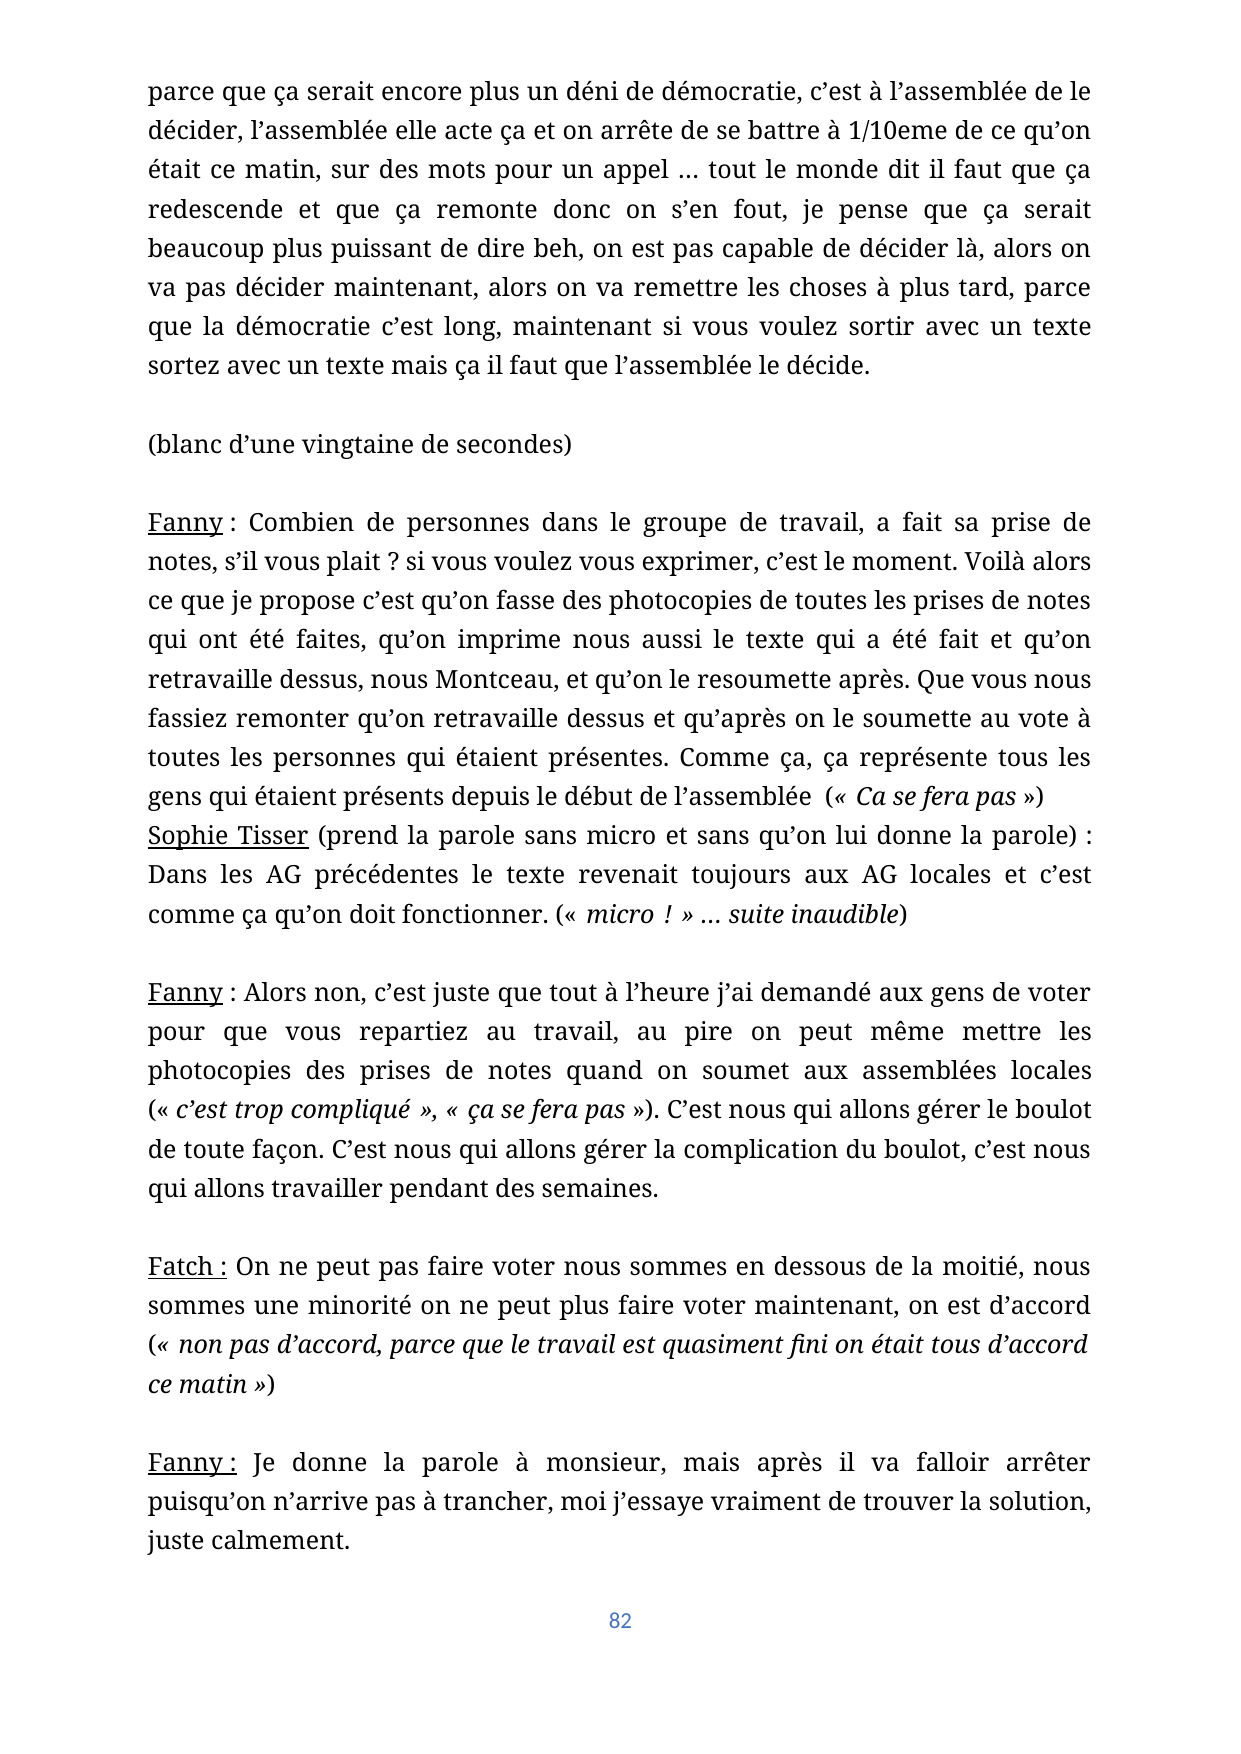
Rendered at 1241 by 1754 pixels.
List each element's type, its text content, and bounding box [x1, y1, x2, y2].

text parce que ça serait encore plus un déni de démocratie, c’est à l’assemblée de le décider, l’assemblée elle acte ça et on arrête de se battre à 1/10eme de ce qu’on était ce matin, sur des mots pour un appel … tout le monde dit il faut que ça redescende et que ça remonte donc on s’en fout, je pense que ça serait beaucoup plus puissant de dire beh, on est pas capable de décider là, alors on va pas décider maintenant, alors on va remettre les choses à plus tard, parce que la démocratie c’est long, maintenant si vous voulez sortir avec un texte sortez avec un texte mais ça il faut que l’assemblée le décide. [148, 74, 1093, 382]
text Fanny : Combien de personnes dans le groupe de travail, a fait sa prise de notes, s’il vous plait ? si vous voulez vous exprimer, c’est le moment. Voilà alors ce que je propose c’est qu’on fasse des photocopies de toutes les prises de notes qui ont été faites, qu’on imprime nous aussi le texte qui a été fait et qu’on retravaille dessus, nous Montceau, et qu’on le resoumette après. Que vous nous fassiez remonter qu’on retravaille dessus et qu’après on le soumette au vote à toutes les personnes qui étaient présentes. Comme ça, ça représente tous les gens qui étaient présents depuis le début de l’assemblée (« Ca se fera pas ») [148, 504, 1093, 813]
text (blanc d’une vingtaine de secondes) [148, 426, 1093, 460]
text Sophie Tisser (prend la parole sans micro et sans qu’on lui donne la parole) : Dans les AG précédentes le texte revenait toujours aux AG locales et c’est comme ça qu’on doit fonctionner. (« micro ! » … suite inaudible) [148, 818, 1093, 930]
text Fatch : On ne peut pas faire voter nous sommes en dessous de la moitié, nous sommes une minorité on ne peut plus faire voter maintenant, on est d’accord (« non pas d’accord, parce que le travail est quasiment fini on était tous d’accord ce matin ») [148, 1249, 1093, 1400]
text Fanny : Alors non, c’est juste que tout à l’heure j’ai demandé aux gens de voter pour que vous repartiez au travail, au pire on peut même mettre les photocopies des prises de notes quand on soumet aux assemblées locales (« c’est trop compliqué », « ça se fera pas »). C’est nous qui allons gérer le boulot de toute façon. C’est nous qui allons gérer la complication du boulot, c’est nous qui allons travailler pendant des semaines. [148, 974, 1093, 1204]
text Fanny : Je donne la parole à monsieur, mais après il va falloir arrêter puisqu’on n’arrive pas à trancher, moi j’essaye vraiment de trouver la solution, juste calmement. [148, 1444, 1093, 1557]
